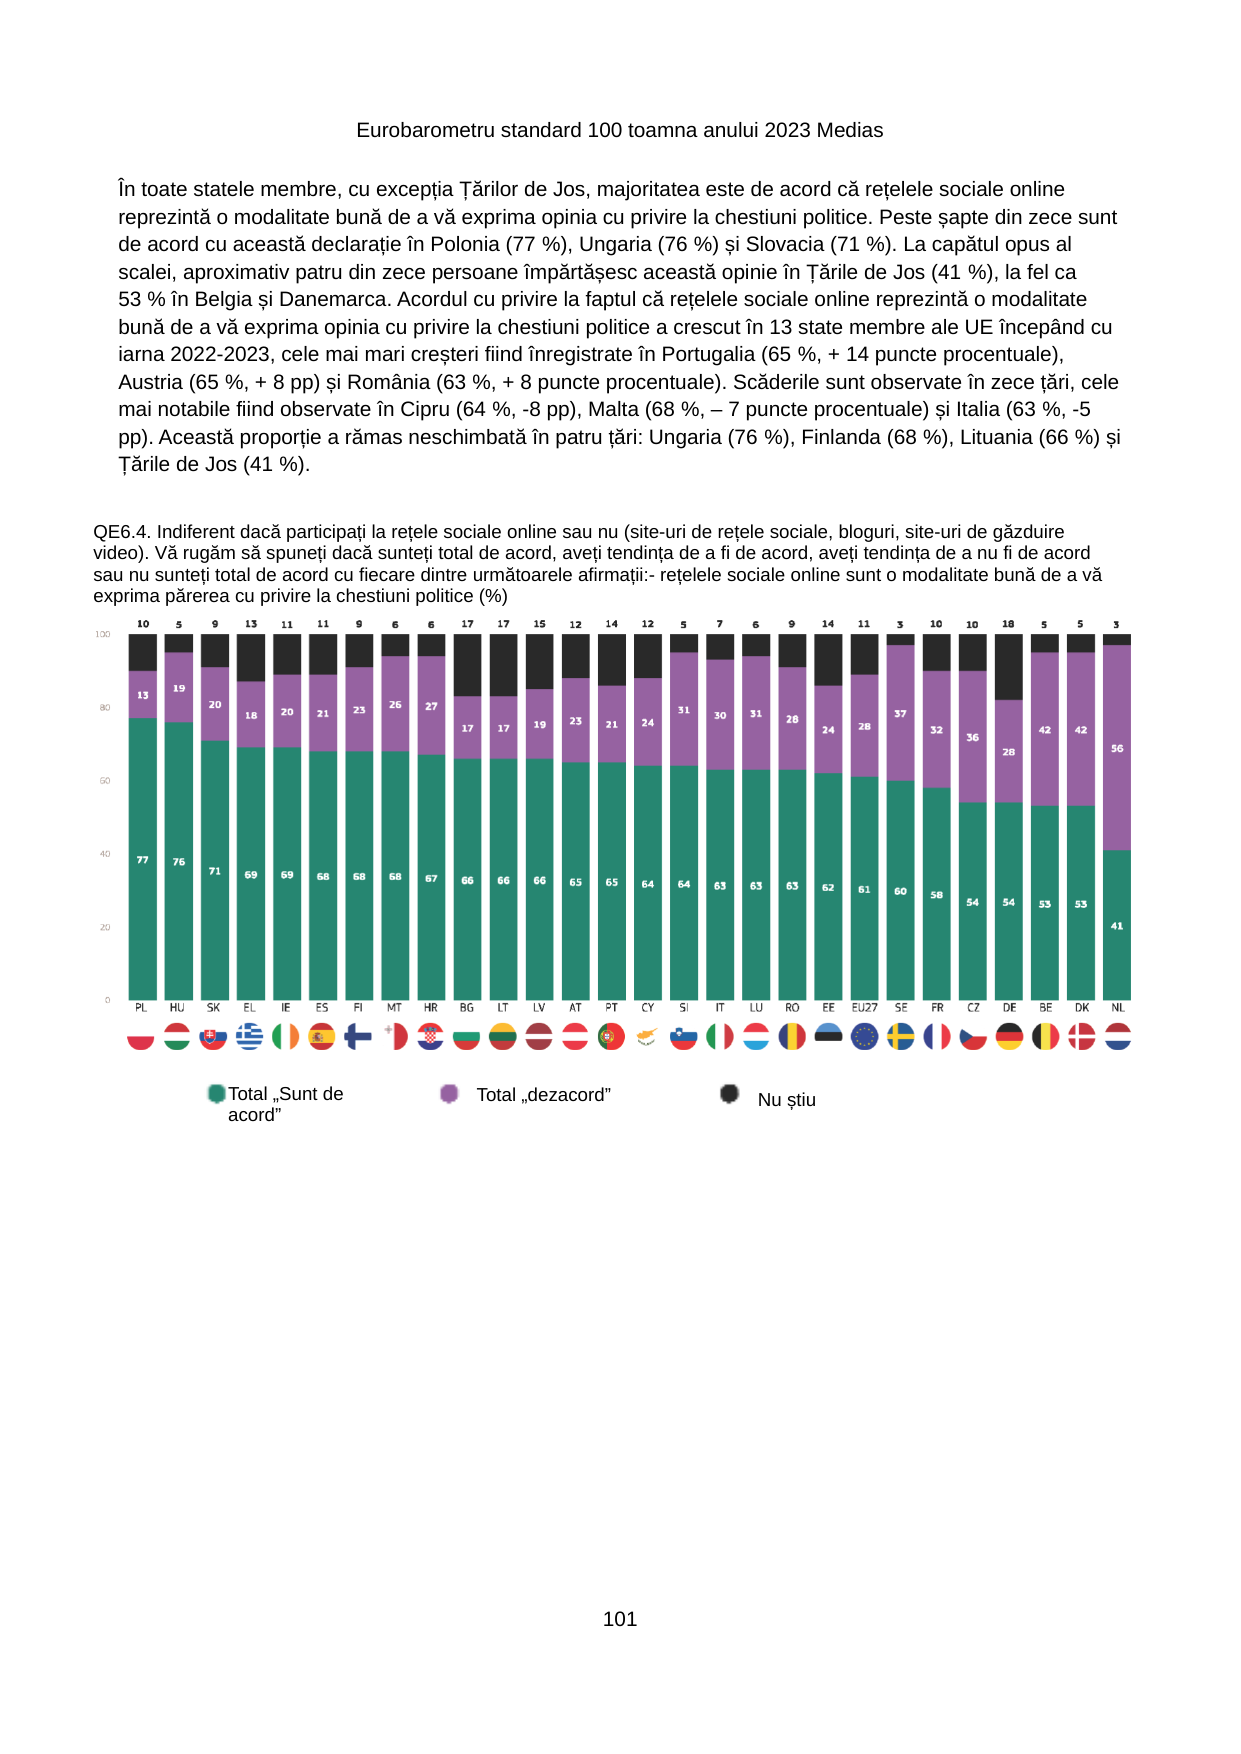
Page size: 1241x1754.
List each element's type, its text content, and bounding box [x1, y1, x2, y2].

text În toate statele membre, cu excepția Țărilor de Jos, majoritatea este de acord că rețelele sociale online reprezintă o modalitate bună de a vă exprima opinia cu privire la chestiuni politice. Peste șapte din zece sunt de acord cu această declarație în Polonia (77 %), Ungaria (76 %) și Slovacia (71 %). La capătul opus al scalei, aproximativ patru din zece persoane împărtășesc această opinie în Țările de Jos (41 %), la fel ca 53 % în Belgia și Danemarca. Acordul cu privire la faptul că rețelele sociale online reprezintă o modalitate bună de a vă exprima opinia cu privire la chestiuni politice a crescut în 13 state membre ale UE începând cu iarna 2022-2023, cele mai mari creșteri fiind înregistrate în Portugalia (65 %, + 14 puncte procentuale), Austria (65 %, + 8 pp) și România (63 %, + 8 puncte procentuale). Scăderile sunt observate în zece țări, cele mai notabile fiind observate în Cipru (64 %, -8 pp), Malta (68 %, – 7 puncte procentuale) și Italia (63 %, -5 pp). Această proporție a rămas neschimbată în patru țări: Ungaria (76 %), Finlanda (68 %), Lituania (66 %) și Țările de Jos (41 %). [118, 177, 1122, 476]
picture [86, 613, 1138, 1062]
picture [174, 1064, 959, 1136]
